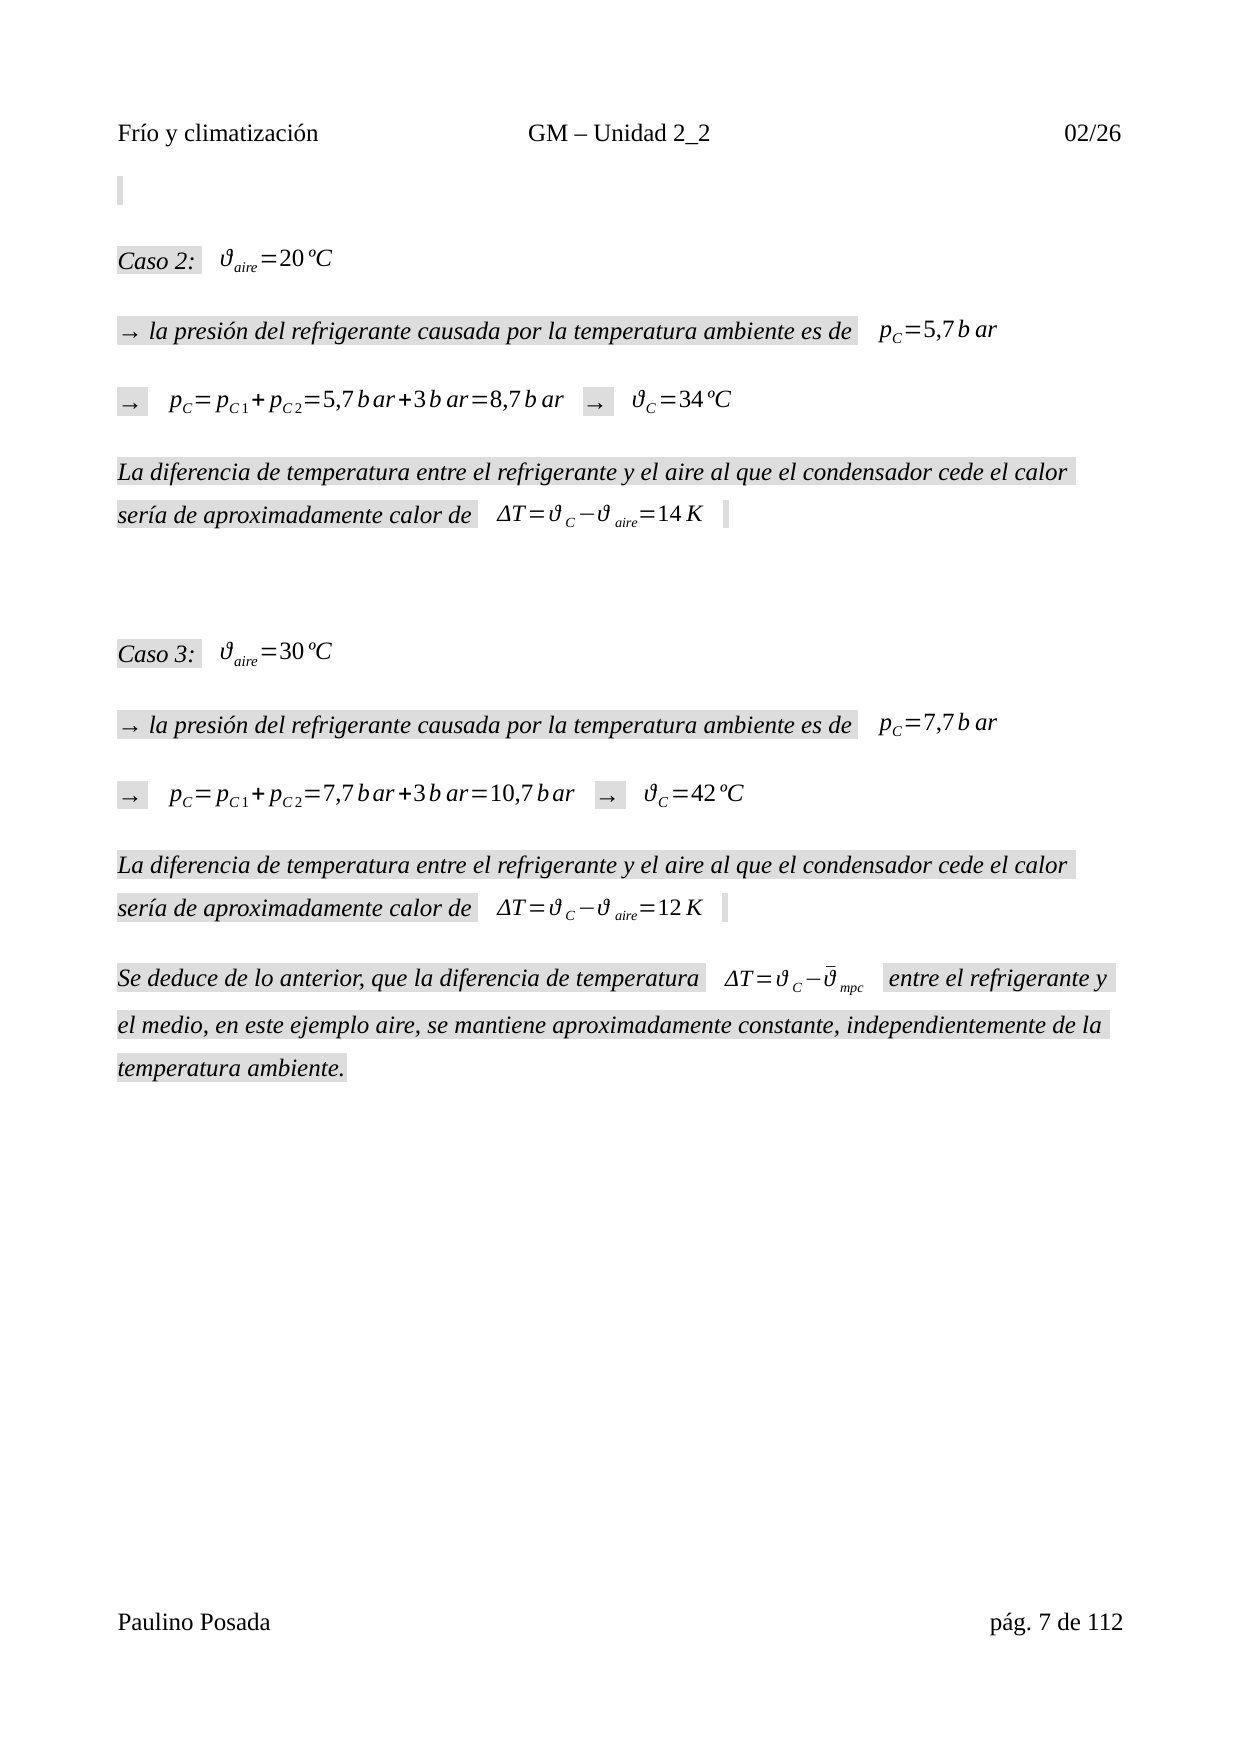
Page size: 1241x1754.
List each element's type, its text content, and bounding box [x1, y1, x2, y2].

text → la presión del refrigerante causada por la temperatura ambiente es de [117, 315, 1123, 347]
text → → [117, 779, 1123, 811]
text La diferencia de temperatura entre el refrigerante y el aire al que el condensador cede el calor sería de aproximadamente calor de [117, 850, 1123, 924]
text La diferencia de temperatura entre el refrigerante y el aire al que el condensador cede el calor sería de aproximadamente calor de [117, 457, 1123, 530]
text → → [117, 386, 1123, 417]
text Caso 3: [117, 638, 1123, 669]
text Caso 2: [117, 244, 1123, 276]
text → la presión del refrigerante causada por la temperatura ambiente es de [117, 709, 1123, 740]
text Se deduce de lo anterior, que la diferencia de temperatura entre el refrigerante y el medio, en este ejemplo aire, se mantiene aproximadamente constante, independientemente de la temperatura ambiente. [117, 963, 1123, 1082]
